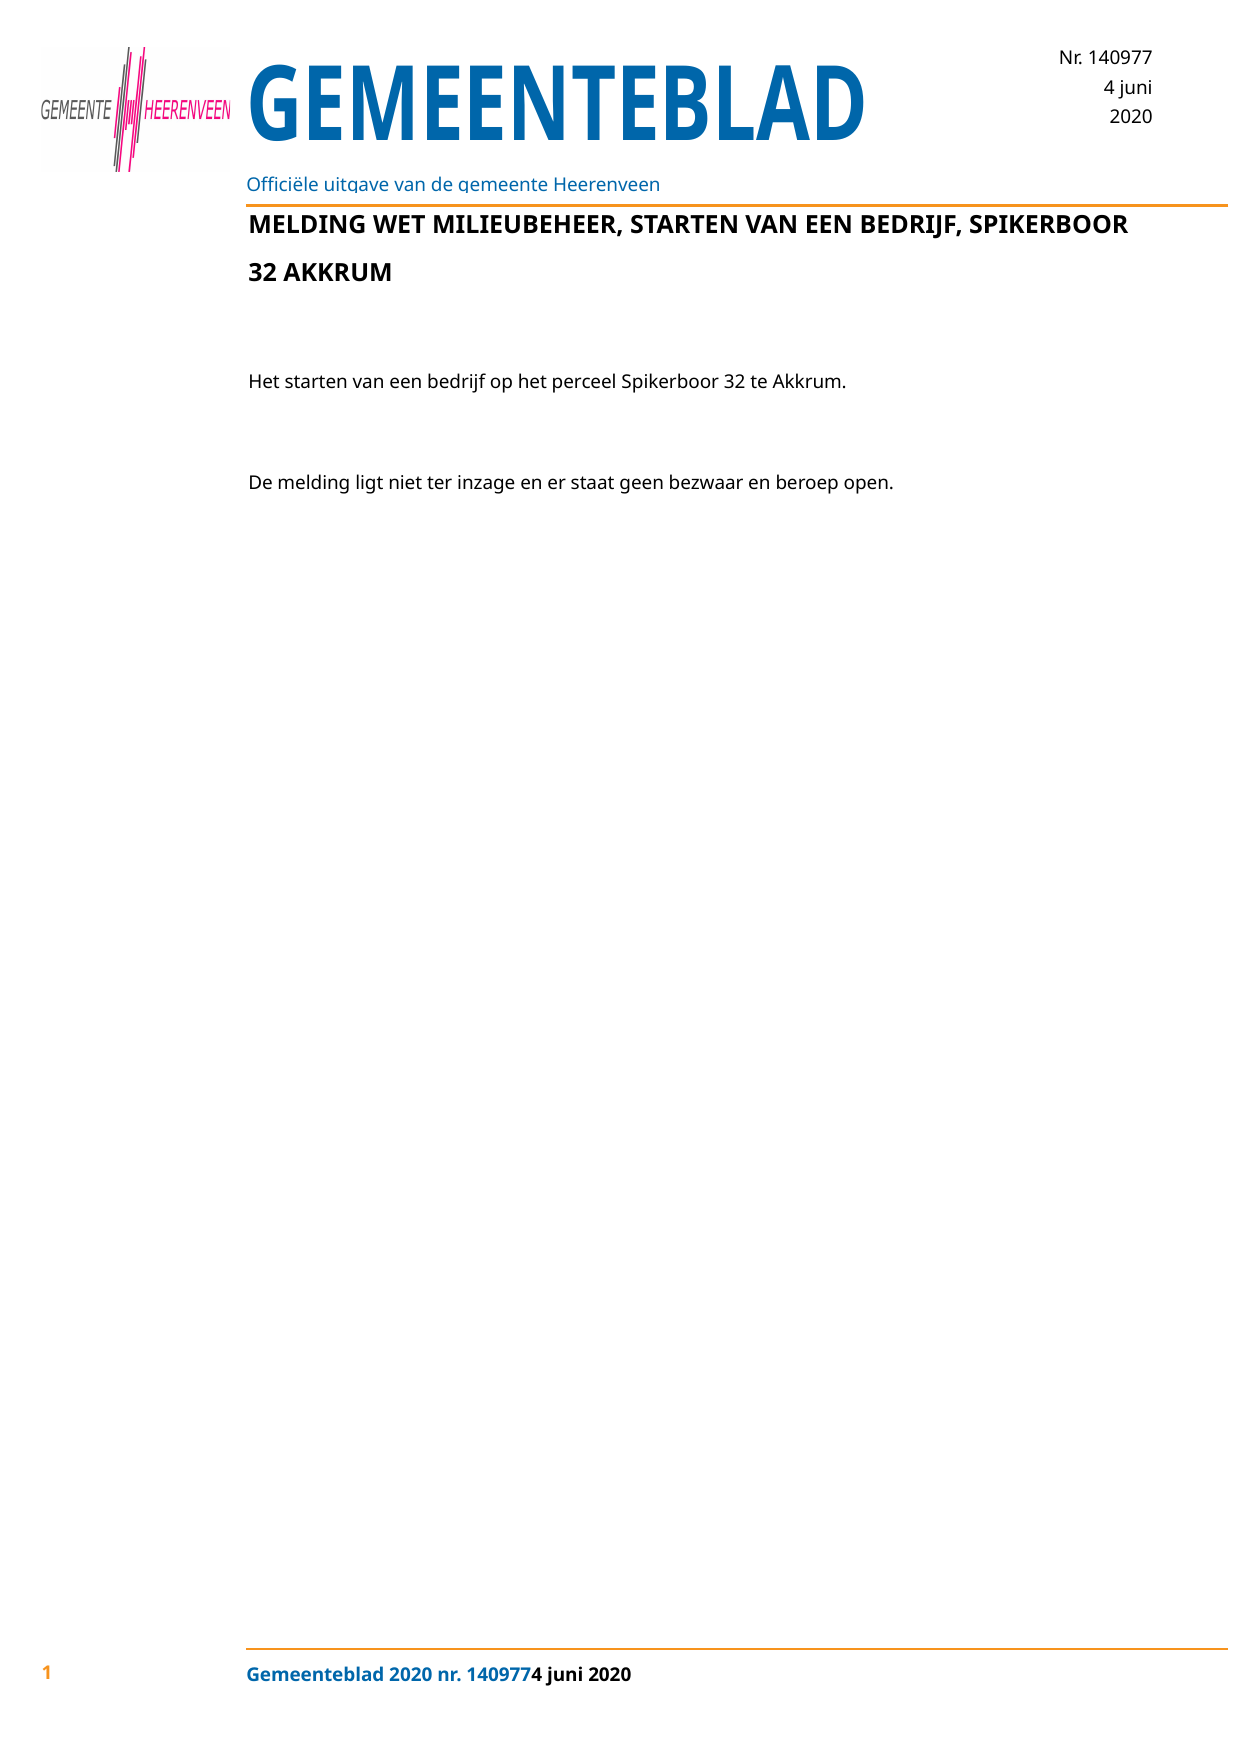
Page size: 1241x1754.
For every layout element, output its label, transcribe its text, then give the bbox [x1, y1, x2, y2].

text MELDING WET MILIEUBEHEER, STARTEN VAN EEN BEDRIJF, SPIKERBOOR 32 AKKRUM [248, 207, 1152, 288]
text De melding ligt niet ter inzage en er staat geen bezwaar en beroep open. [248, 469, 1152, 495]
picture [41, 47, 231, 172]
text Het starten van een bedrijf op het perceel Spikerboor 32 te Akkrum. [248, 368, 1152, 394]
